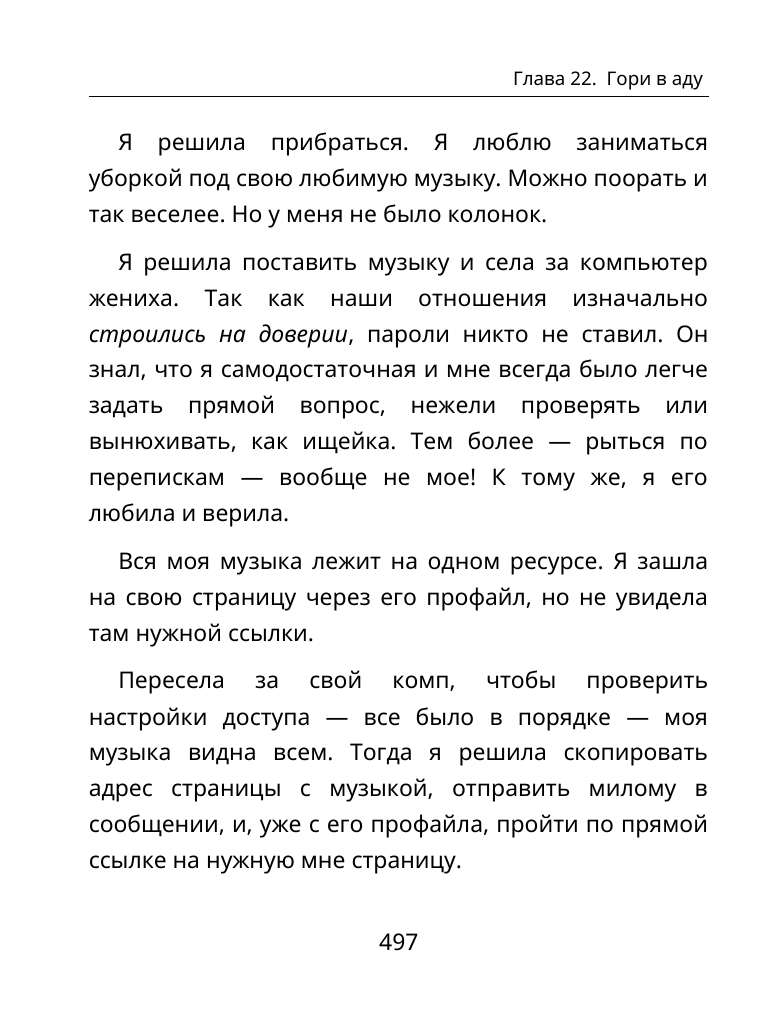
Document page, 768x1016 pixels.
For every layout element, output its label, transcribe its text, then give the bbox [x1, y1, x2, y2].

text Я решила прибраться. Я люблю заниматься уборкой под свою любимую музыку. Можно поорать и так веселее. Но у меня не было колонок. [88, 126, 709, 229]
text Пересела за свой комп, чтобы проверить настройки доступа — все было в порядке — моя музыка видна всем. Тогда я решила скопировать адрес страницы с музыкой, отправить милому в сообщении, и, уже с его профайла, пройти по прямой ссылке на нужную мне страницу. [88, 664, 709, 875]
text Вся моя музыка лежит на одном ресурсе. Я зашла на свою страницу через его профайл, но не увидела там нужной ссылки. [88, 545, 709, 648]
text Я решила поставить музыку и села за компьютер жениха. Так как наши отношения изначально строились на доверии, пароли никто не ставил. Он знал, что я самодостаточная и мне всегда было легче задать прямой вопрос, нежели проверять или вынюхивать, как ищейка. Тем более — рыться по перепискам — вообще не мое! К тому же, я его любила и верила. [88, 246, 709, 528]
